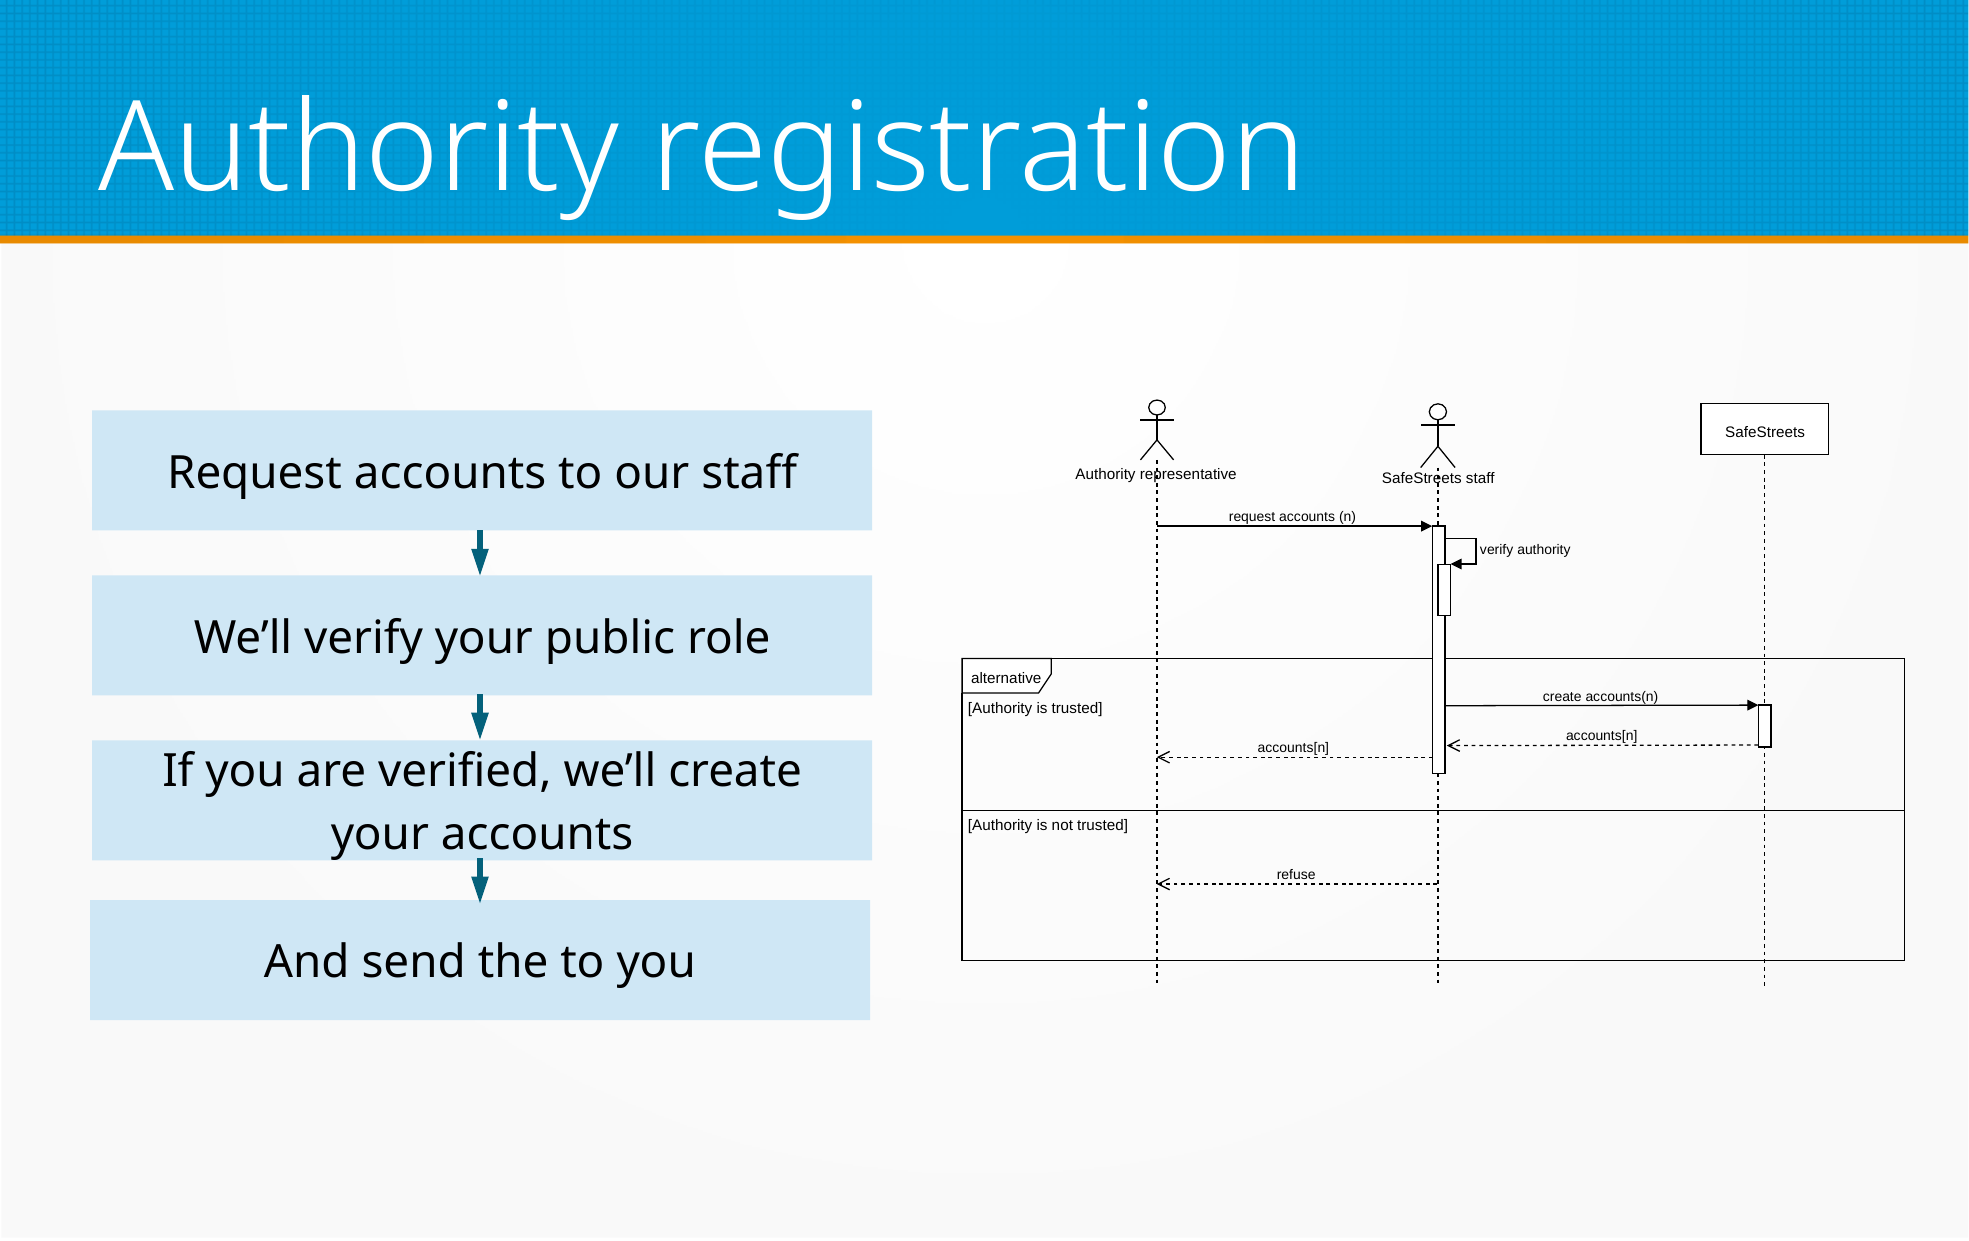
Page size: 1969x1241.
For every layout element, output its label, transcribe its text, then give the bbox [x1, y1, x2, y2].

text_box Request accounts to our staff [92, 410, 873, 531]
text_box We’ll verify your public role [92, 575, 873, 696]
picture [0, 236, 1969, 1241]
text_box And send the to you [90, 900, 871, 1021]
text_box If you are verified, we’ll create your accounts [92, 740, 873, 861]
title Authority registration [98, 19, 1870, 227]
